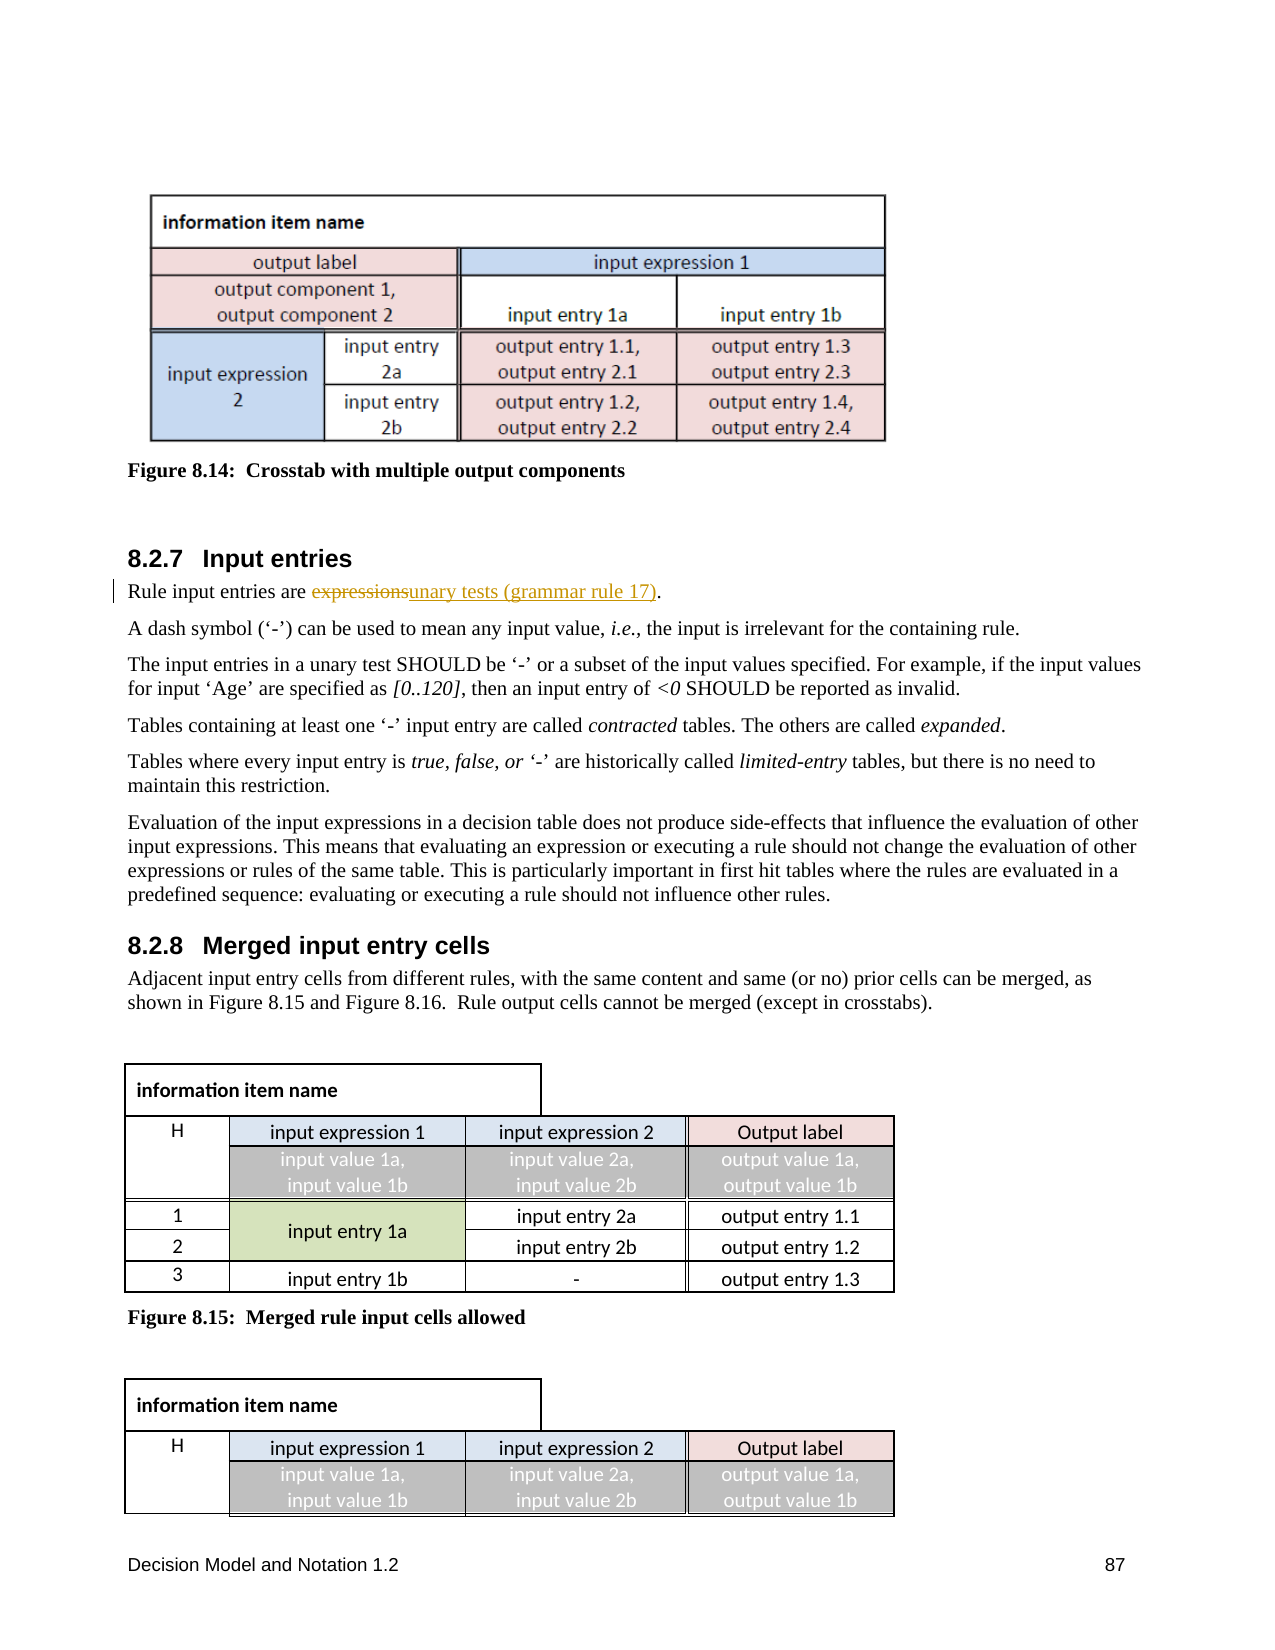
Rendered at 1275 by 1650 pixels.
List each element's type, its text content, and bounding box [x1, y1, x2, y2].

table_cell output value 1a, output value 1b [689, 1147, 893, 1197]
text Figure 8.14: Crosstab with multiple output components [127, 176, 1147, 482]
table_cell input expression 2 [466, 1117, 685, 1145]
table_cell 3 [126, 1262, 229, 1291]
table_cell input value 1a, input value 1b [230, 1147, 465, 1197]
table_cell H [126, 1117, 229, 1197]
subtitle Input entries [127, 544, 1147, 573]
table_header [542, 1063, 894, 1115]
table_cell input expression 1 [230, 1117, 465, 1145]
table_cell 2 [126, 1230, 229, 1260]
text Tables containing at least one ‘-’ input entry are called contracted tables. The others are called expanded. [127, 713, 1147, 737]
table_cell H [126, 1432, 229, 1512]
table_cell input entry 1b [230, 1262, 465, 1291]
table_cell output value 1a, output value 1b [689, 1462, 893, 1512]
table_cell Output label [689, 1117, 893, 1145]
table_cell input expression 1 [230, 1432, 465, 1460]
table_cell input value 2a, input value 2b [466, 1462, 685, 1512]
text Rule input entries are unary tests (grammar rule 17). [127, 579, 1147, 603]
table_cell output entry 1.1 [689, 1202, 893, 1229]
text A dash symbol (‘-’) can be used to mean any input value, i.e., the input is irrelevant for the containing rule. [127, 615, 1147, 639]
table_cell input entry 2a [466, 1202, 685, 1229]
table_cell input value 2a, input value 2b [466, 1147, 685, 1197]
table_cell input expression 2 [466, 1432, 685, 1460]
text Tables where every input entry is true, false, or ‘-’ are historically called limited-entry tables, but there is no need to maintain this restriction. [127, 749, 1147, 797]
text The input entries in a unary test SHOULD be ‘-’ or a subset of the input values specified. For example, if the input values for input ‘Age’ are specified as [0..120], then an input entry of <0 SHOULD be reported as invalid. [127, 652, 1147, 700]
table_header information item name [126, 1065, 540, 1115]
table_cell Output label [689, 1432, 893, 1460]
table_cell input value 1a, input value 1b [230, 1462, 465, 1512]
text Adjacent input entry cells from different rules, with the same content and same (or no) prior cells can be merged, as shown in Figure 8.15 and Figure 8.16. Rule output cells cannot be merged (except in crosstabs). [127, 966, 1147, 1014]
table_cell 1 [126, 1202, 229, 1229]
text Evaluation of the input expressions in a decision table does not produce side-effects that influence the evaluation of other input expressions. This means that evaluating an expression or executing a rule should not change the evaluation of other expressions or rules of the same table. This is particularly important in first hit tables where the rules are evaluated in a predefined sequence: evaluating or executing a rule should not influence other rules. [127, 810, 1147, 906]
table_header information item name [126, 1380, 540, 1430]
text Figure 8.15: Merged rule input cells allowed [127, 1305, 1147, 1329]
table_cell - [466, 1262, 685, 1291]
table_cell output entry 1.2 [689, 1230, 893, 1260]
table_cell output entry 1.3 [689, 1262, 893, 1291]
table_cell input entry 1a [230, 1202, 465, 1260]
subtitle Merged input entry cells [127, 931, 1147, 960]
table_cell input entry 2b [466, 1230, 685, 1260]
table_header [542, 1378, 894, 1430]
